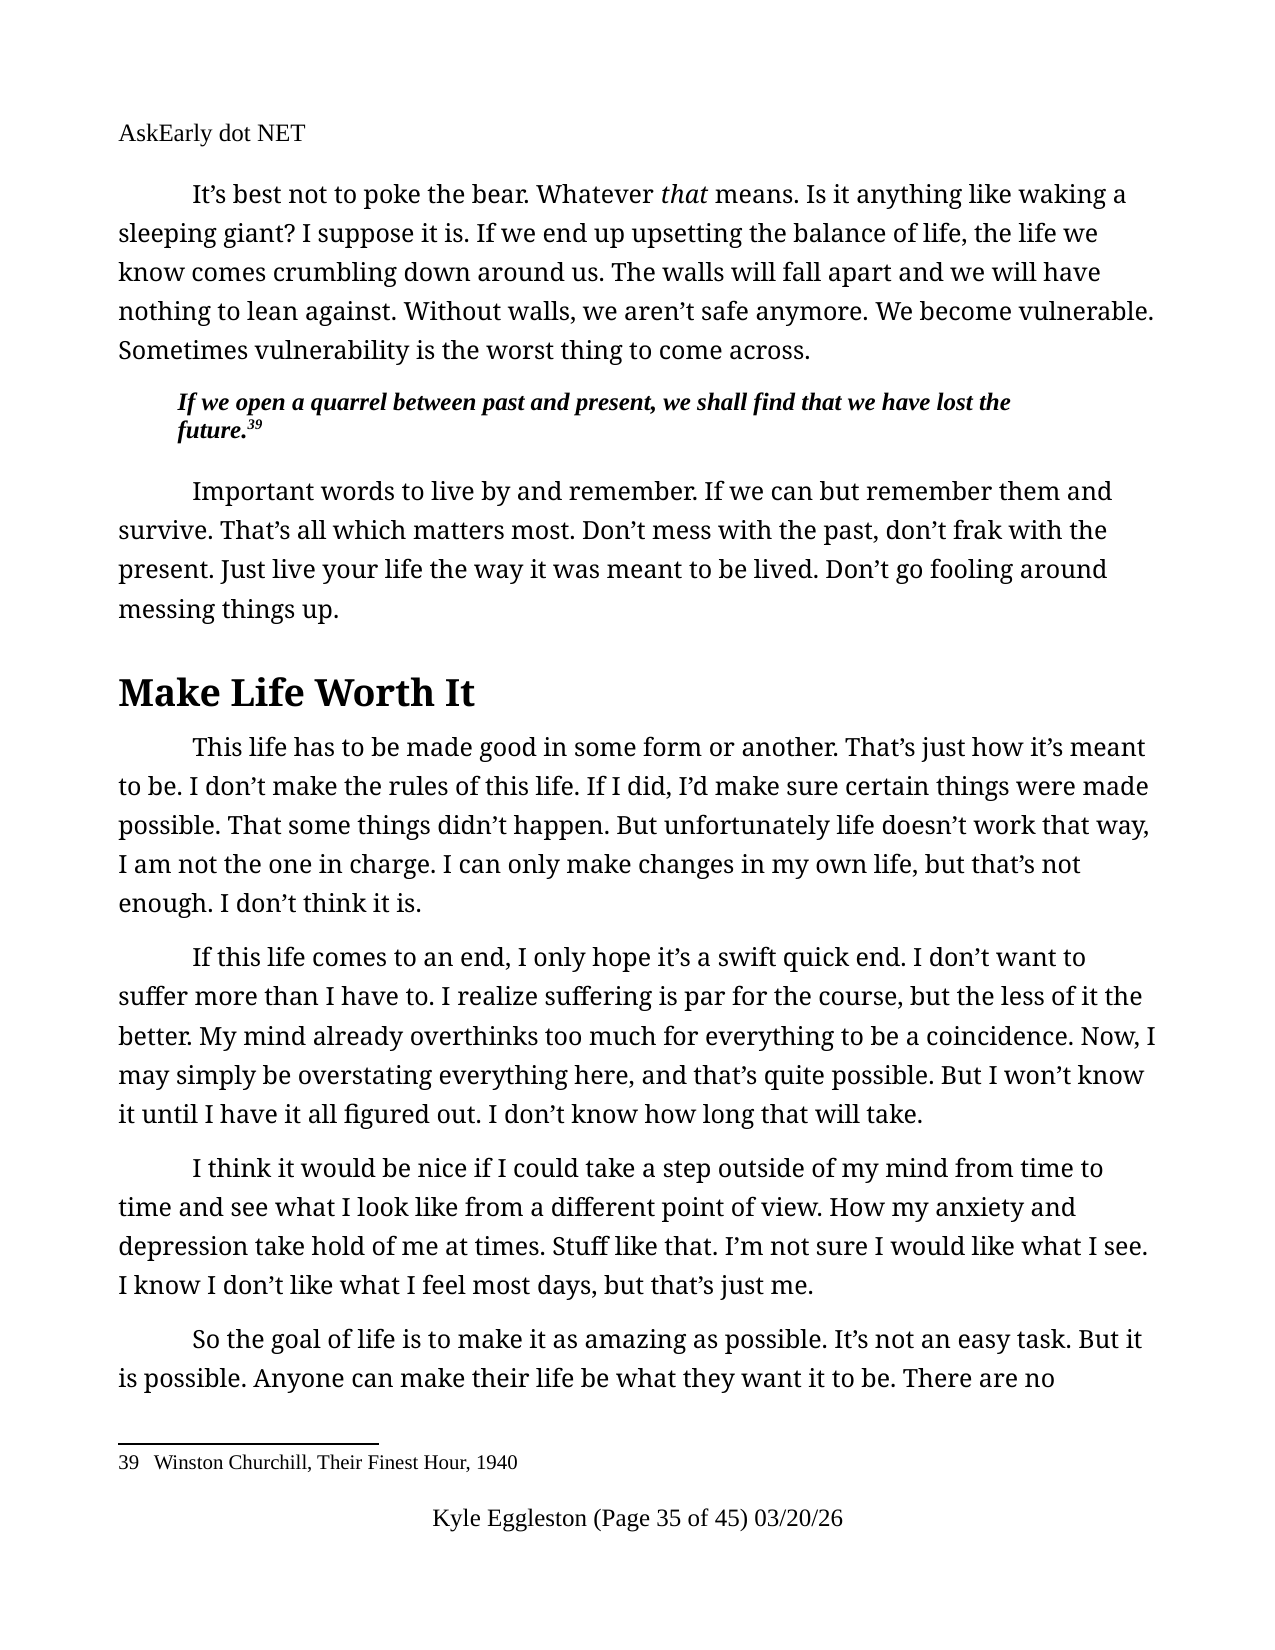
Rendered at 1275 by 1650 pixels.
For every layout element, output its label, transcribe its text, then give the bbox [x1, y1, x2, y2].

text Important words to live by and remember. If we can but remember them and survive. That’s all which matters most. Don’t mess with the past, don’t frak with the present. Just live your life the way it was meant to be lived. Don’t go fooling around messing things up. [118, 474, 1157, 625]
text If this life comes to an end, I only hope it’s a swift quick end. I don’t want to suffer more than I have to. I realize suffering is par for the course, but the less of it the better. My mind already overthinks too much for everything to be a coincidence. Now, I may simply be overstating everything here, and that’s quite possible. But I won’t know it until I have it all figured out. I don’t know how long that will take. [118, 940, 1157, 1131]
text Winston Churchill, Their Finest Hour, 1940 [118, 1449, 1157, 1474]
text This life has to be made good in some form or another. That’s just how it’s meant to be. I don’t make the rules of this life. If I did, I’d make sure certain things were made possible. That some things didn’t happen. But unfortunately life doesn’t work that way, I am not the one in charge. I can only make changes in my own life, but that’s not enough. I don’t think it is. [118, 729, 1157, 920]
subtitle Make Life Worth It [118, 666, 1157, 717]
text It’s best not to poke the bear. Whatever that means. Is it anything like waking a sleeping giant? I suppose it is. If we end up upsetting the balance of life, the life we know comes crumbling down around us. The walls will fall apart and we will have nothing to lean against. Without walls, we aren’t safe anymore. We become vulnerable. Sometimes vulnerability is the worst thing to come across. [118, 176, 1157, 367]
text So the goal of life is to make it as amazing as possible. It’s not an easy task. But it is possible. Anyone can make their life be what they want it to be. There are no [118, 1321, 1157, 1395]
text If we open a quarrel between past and present, we shall find that we have lost the future. [177, 387, 1098, 444]
text I think it would be nice if I could take a step outside of my mind from time to time and see what I look like from a different point of view. How my anxiety and depression take hold of me at times. Stuff like that. I’m not sure I would like what I see. I know I don’t like what I feel most days, but that’s just me. [118, 1150, 1157, 1302]
